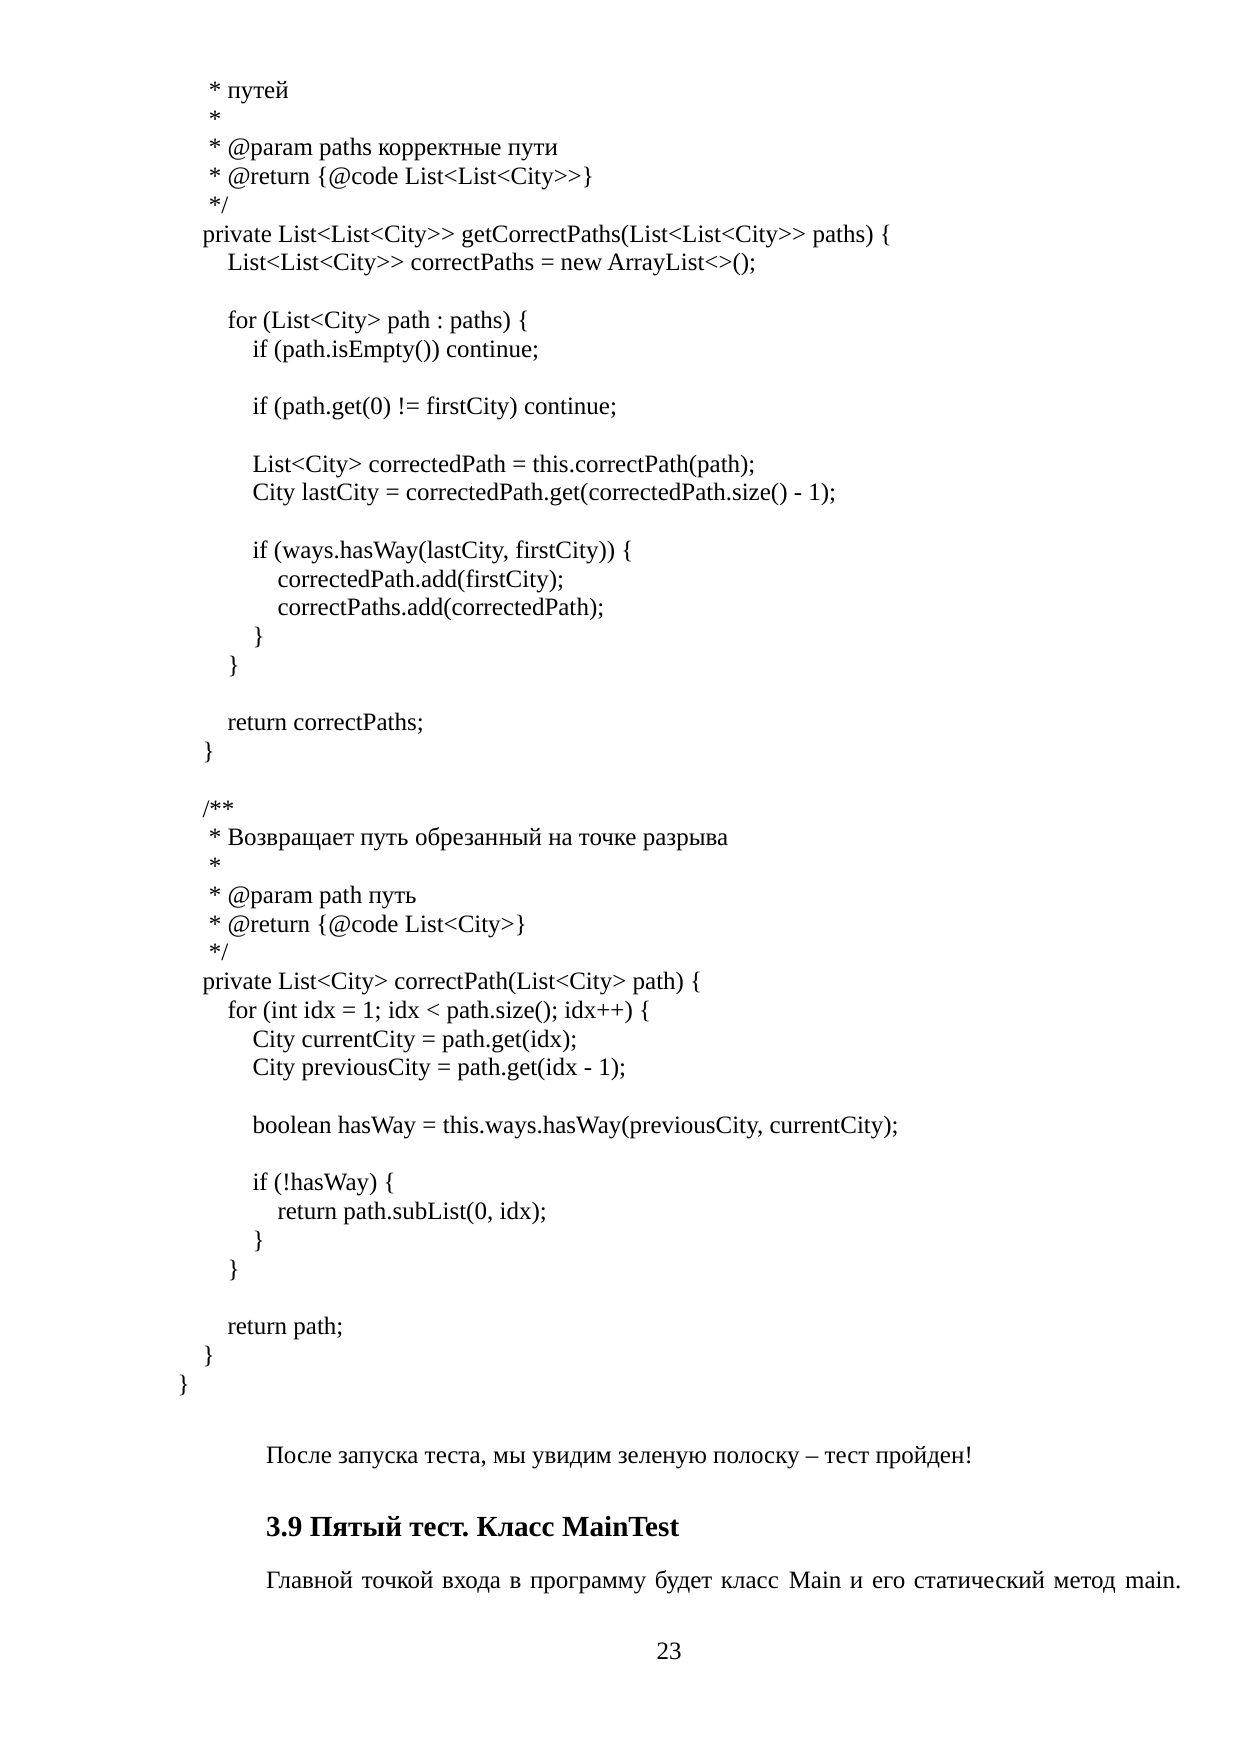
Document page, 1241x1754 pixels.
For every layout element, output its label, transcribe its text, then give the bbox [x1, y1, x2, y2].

text 3.9 Пятый тест. Класс MainTest [177, 1509, 1181, 1542]
text После запуска теста, мы увидим зеленую полоску – тест пройден! [177, 1441, 1181, 1469]
text Главной точкой входа в программу будет класс Main и его статический метод main. [177, 1565, 1181, 1594]
text * путей * * @param paths корректные пути * @return {@code List<List<City>>} */ private List<List<City>> getCorrectPaths(List<List<City>> paths) { List<List<City>> correctPaths = new ArrayList<>(); for (List<City> path : paths) { if (path.isEmpty()) continue; if (path.get(0) != firstCity) continue; List<City> correctedPath = this.correctPath(path); City lastCity = correctedPath.get(correctedPath.size() - 1); if (ways.hasWay(lastCity, firstCity)) { correctedPath.add(firstCity); correctPaths.add(correctedPath); } } return correctPaths; } /** * Возвращает путь обрезанный на точке разрыва * * @param path путь * @return {@code List<City>} */ private List<City> correctPath(List<City> path) { for (int idx = 1; idx < path.size(); idx++) { City currentCity = path.get(idx); City previousCity = path.get(idx - 1); boolean hasWay = this.ways.hasWay(previousCity, currentCity); if (!hasWay) { return path.subList(0, idx); } } return path; } } [177, 75, 1181, 1397]
